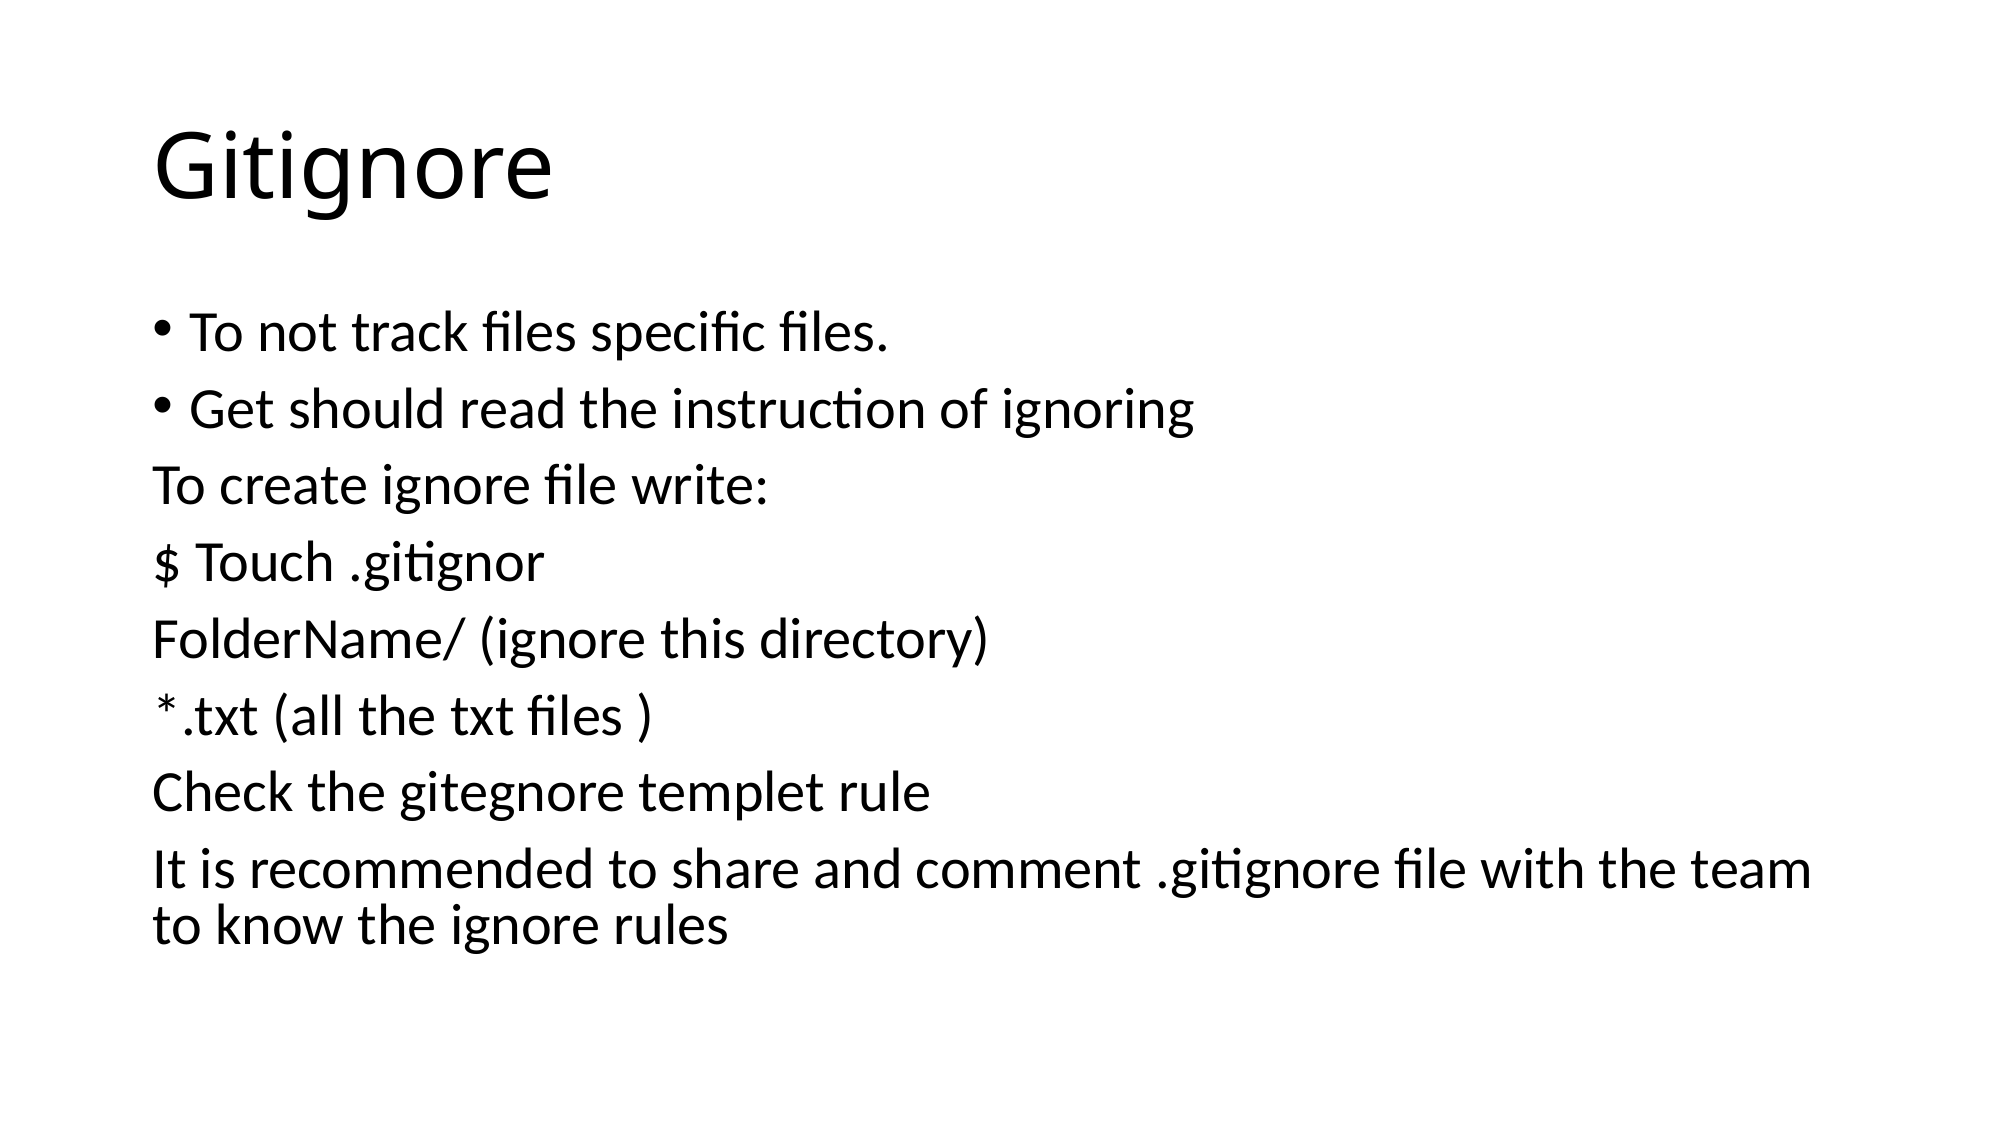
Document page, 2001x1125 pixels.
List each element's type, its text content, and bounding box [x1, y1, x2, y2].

list To not track files specific files. Get should read the instruction of ignoring To create ignore file write: $ Touch .gitignor FolderName/ (ignore this directory) *.txt (all the txt files ) Check the gitegnore templet rule It is recommended to share and comment .gitignore file with the team to know the ignore rules [137, 299, 1863, 1014]
title Gitignore [137, 59, 1863, 278]
